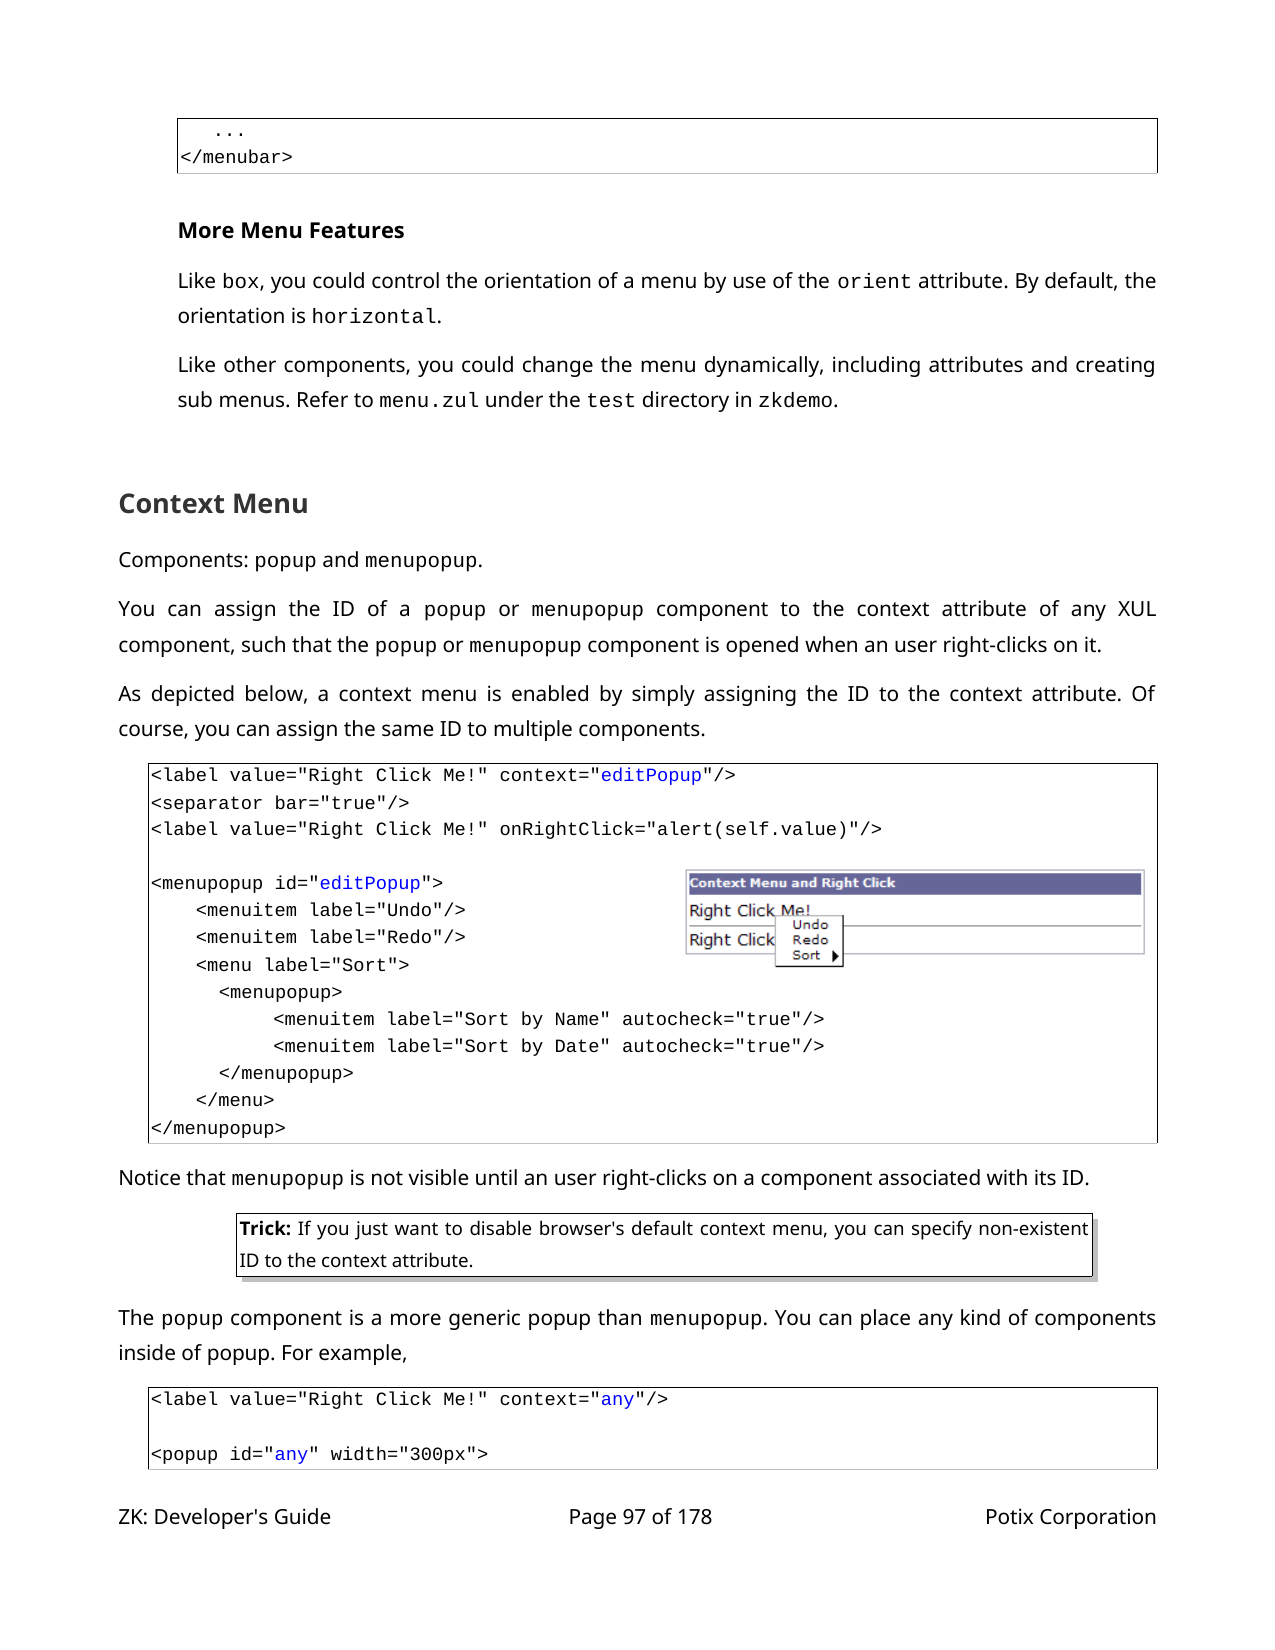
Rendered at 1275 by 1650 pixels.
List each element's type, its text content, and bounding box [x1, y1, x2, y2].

picture [682, 867, 1149, 971]
text </menupopup> [149, 1061, 1157, 1085]
text <menupopup> [149, 979, 1157, 1004]
text You can assign the ID of a popup or menupopup component to the context attribute of any XUL component, such that the popup or menupopup component is opened when an user right-clicks on it. [118, 594, 1157, 659]
text Components: popup and menupopup. [118, 545, 1157, 574]
text <menupopup id="editPopup"> [149, 871, 682, 895]
text <menu label="Sort"> [149, 952, 1157, 977]
text </menupopup> [149, 1116, 1157, 1143]
text Trick: If you just want to disable browser's default context menu, you can specify non-existent ID to the context attribute. [237, 1214, 1092, 1276]
text <label value="Right Click Me!" context="any"/> [149, 1388, 1157, 1411]
text <popup id="any" width="300px"> [149, 1441, 1157, 1469]
text <menuitem label="Redo"/> [149, 925, 682, 949]
text <separator bar="true"/> <label value="Right Click Me!" onRightClick="alert(self.value)"/> [149, 791, 1157, 868]
text Like box, you could control the orientation of a menu by use of the orient attribute. By default, the orientation is horizontal. [177, 266, 1157, 330]
text Like other components, you could change the menu dynamically, including attributes and creating sub menus. Refer to menu.zul under the test directory in zkdemo. [177, 350, 1157, 414]
subtitle Context Menu [118, 485, 1157, 522]
text </menu> [149, 1088, 1157, 1113]
text ... [178, 119, 1157, 142]
subtitle More Menu Features [177, 215, 1157, 245]
text Notice that menupopup is not visible until an user right-clicks on a component associated with its ID. [118, 1163, 1157, 1192]
text <label value="Right Click Me!" context="editPopup"/> [149, 764, 1157, 788]
text <menuitem label="Undo"/> [149, 898, 682, 922]
text </menubar> [178, 145, 1157, 173]
text The popup component is a more generic popup than menupopup. You can place any kind of components inside of popup. For example, [118, 1303, 1157, 1366]
text <menuitem label="Sort by Name" autocheck="true"/> [149, 1007, 1157, 1031]
text As depicted below, a context menu is enabled by simply assigning the ID to the context attribute. Of course, you can assign the same ID to multiple components. [118, 679, 1157, 743]
text <menuitem label="Sort by Date" autocheck="true"/> [149, 1034, 1157, 1058]
